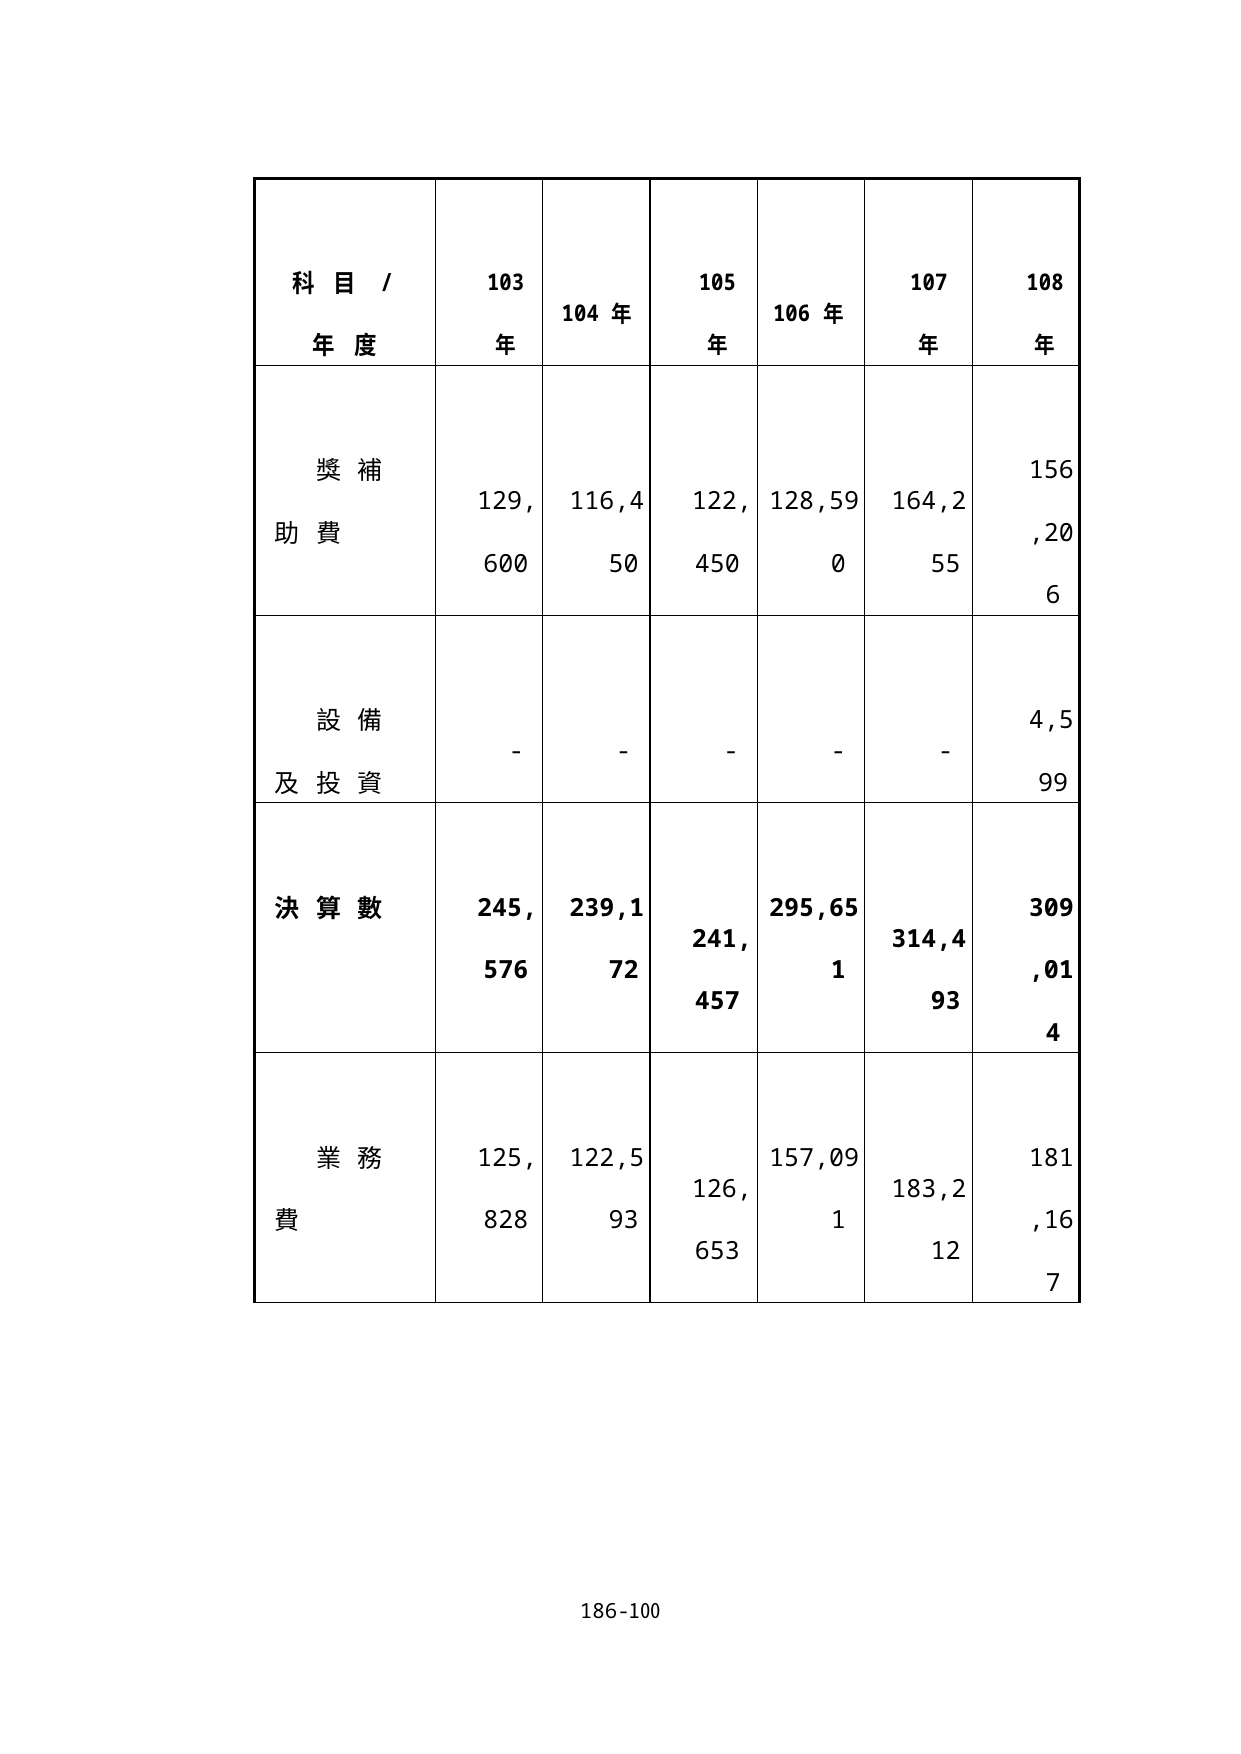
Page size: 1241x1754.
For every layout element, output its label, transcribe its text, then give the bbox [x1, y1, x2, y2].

table_cell 122,450 [651, 366, 757, 615]
table_header 科目/年度 [256, 180, 435, 365]
table_cell 164,255 [865, 366, 972, 615]
table_header 104年 [543, 180, 649, 365]
table_cell 157,091 [758, 1053, 864, 1302]
table_cell - [758, 616, 864, 802]
table_cell 295,651 [758, 803, 864, 1052]
table_cell - [865, 616, 972, 802]
table_cell 156,206 [973, 366, 1078, 615]
table_cell 241,457 [651, 803, 757, 1052]
table_cell 獎補助費 [256, 366, 435, 615]
table_cell 116,450 [543, 366, 649, 615]
table_cell 181,167 [973, 1053, 1078, 1302]
table_cell 245,576 [436, 803, 542, 1052]
table_cell 決算數 [256, 803, 435, 1052]
table_cell 設備及投資 [256, 616, 435, 802]
table_cell 4,599 [973, 616, 1078, 802]
table_header 103年 [436, 180, 542, 365]
table_cell 129,600 [436, 366, 542, 615]
table_cell 128,590 [758, 366, 864, 615]
table_header 105年 [651, 180, 757, 365]
table_cell 122,593 [543, 1053, 649, 1302]
table_header 107年 [865, 180, 972, 365]
table_cell 239,172 [543, 803, 649, 1052]
table_cell 183,212 [865, 1053, 972, 1302]
table_cell - [651, 616, 757, 802]
table_cell - [543, 616, 649, 802]
table_cell 125,828 [436, 1053, 542, 1302]
table_header 108年 [973, 180, 1078, 365]
table_cell 業務費 [256, 1053, 435, 1302]
table_header 106年 [758, 180, 864, 365]
table_cell 126,653 [651, 1053, 757, 1302]
table_cell 314,493 [865, 803, 972, 1052]
table_cell - [436, 616, 542, 802]
table_cell 309,014 [973, 803, 1078, 1052]
